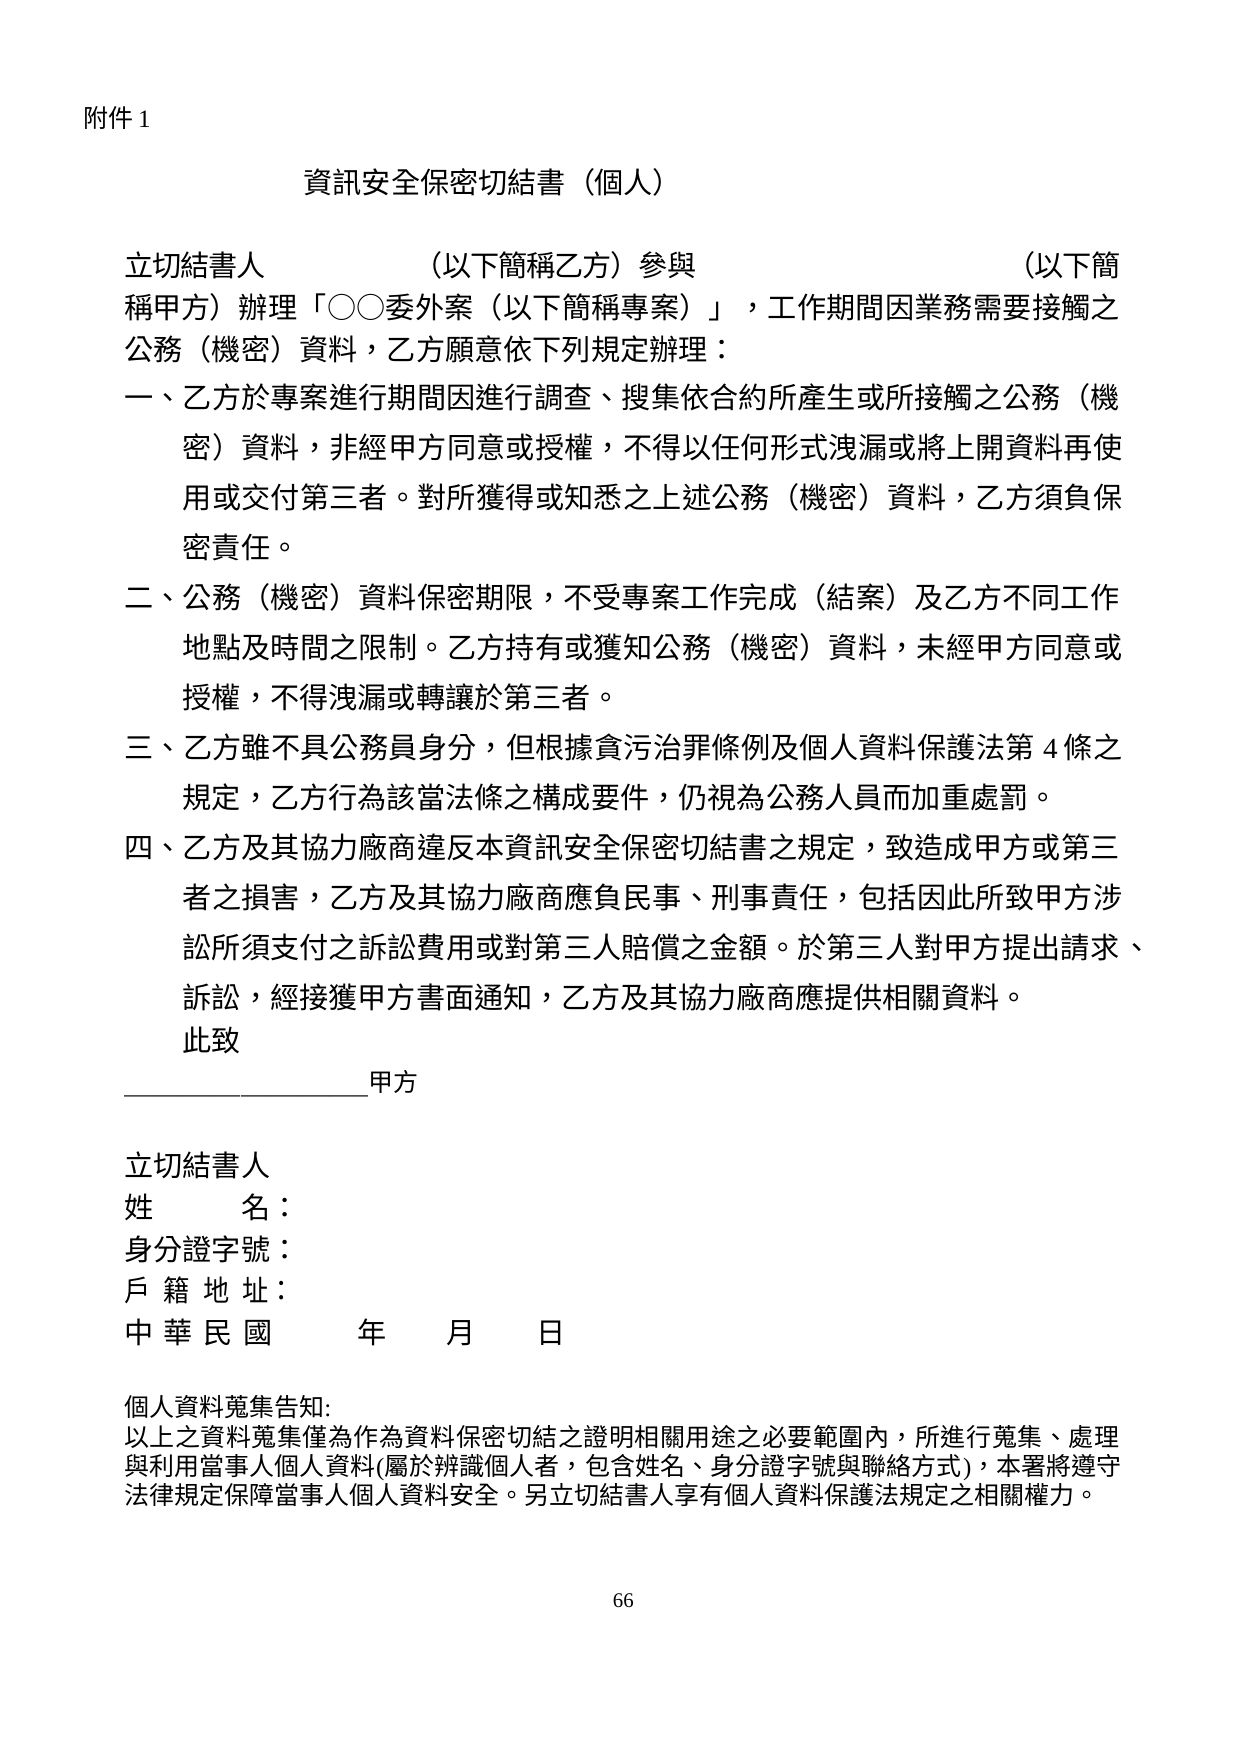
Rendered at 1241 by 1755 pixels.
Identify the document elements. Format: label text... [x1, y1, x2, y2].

text 身分證字號： [124, 1227, 1122, 1268]
text ＿＿＿＿＿＿＿＿＿ [124, 1060, 1122, 1128]
text 立切結書人 （以下簡稱乙方）參與 （以下簡稱甲方）辦理「○○委外案（以下簡稱專案）」，工作期間因業務需要接觸之公務（機密）資料，乙方願意依下列規定辦理： [124, 243, 1122, 368]
text 附件1 [83, 99, 297, 135]
text 立切結書人 [124, 1143, 1122, 1185]
text [68, 91, 312, 148]
text 二、公務（機密）資料保密期限，不受專案工作完成（結案）及乙方不同工作地點及時間之限制。乙方持有或獲知公務（機密）資料，未經甲方同意或授權，不得洩漏或轉讓於第三者。 [124, 568, 1122, 718]
text 以上之資料蒐集僅為作為資料保密切結之證明相關用途之必要範圍內，所進行蒐集、處理與利用當事人個人資料(屬於辨識個人者，包含姓名、身分證字號與聯絡方式)，本署將遵守法律規定保障當事人個人資料安全。另立切結書人享有個人資料保護法規定之相關權力。 [124, 1423, 1122, 1510]
text 中華民國 年 月 日 [124, 1310, 1122, 1352]
text 姓 名： [124, 1185, 1122, 1227]
text 個人資料蒐集告知: [124, 1393, 1122, 1423]
text 資訊安全保密切結書（個人） [124, 160, 1122, 202]
text 甲方 [368, 1062, 468, 1098]
text 四、乙方及其協力廠商違反本資訊安全保密切結書之規定，致造成甲方或第三者之損害，乙方及其協力廠商應負民事、刑事責任，包括因此所致甲方涉訟所須支付之訴訟費用或對第三人賠償之金額。於第三人對甲方提出請求、訴訟，經接獲甲方書面通知，乙方及其協力廠商應提供相關資料。 [124, 818, 1122, 1018]
text 戶 籍 地 址： [124, 1268, 1122, 1310]
text 三、乙方雖不具公務員身分，但根據貪污治罪條例及個人資料保護法第4條之規定，乙方行為該當法條之構成要件，仍視為公務人員而加重處罰。 [124, 718, 1122, 818]
text 一、乙方於專案進行期間因進行調查、搜集依合約所產生或所接觸之公務（機密）資料，非經甲方同意或授權，不得以任何形式洩漏或將上開資料再使用或交付第三者。對所獲得或知悉之上述公務（機密）資料，乙方須負保密責任。 [124, 368, 1122, 568]
text 此致 [124, 1018, 1122, 1060]
